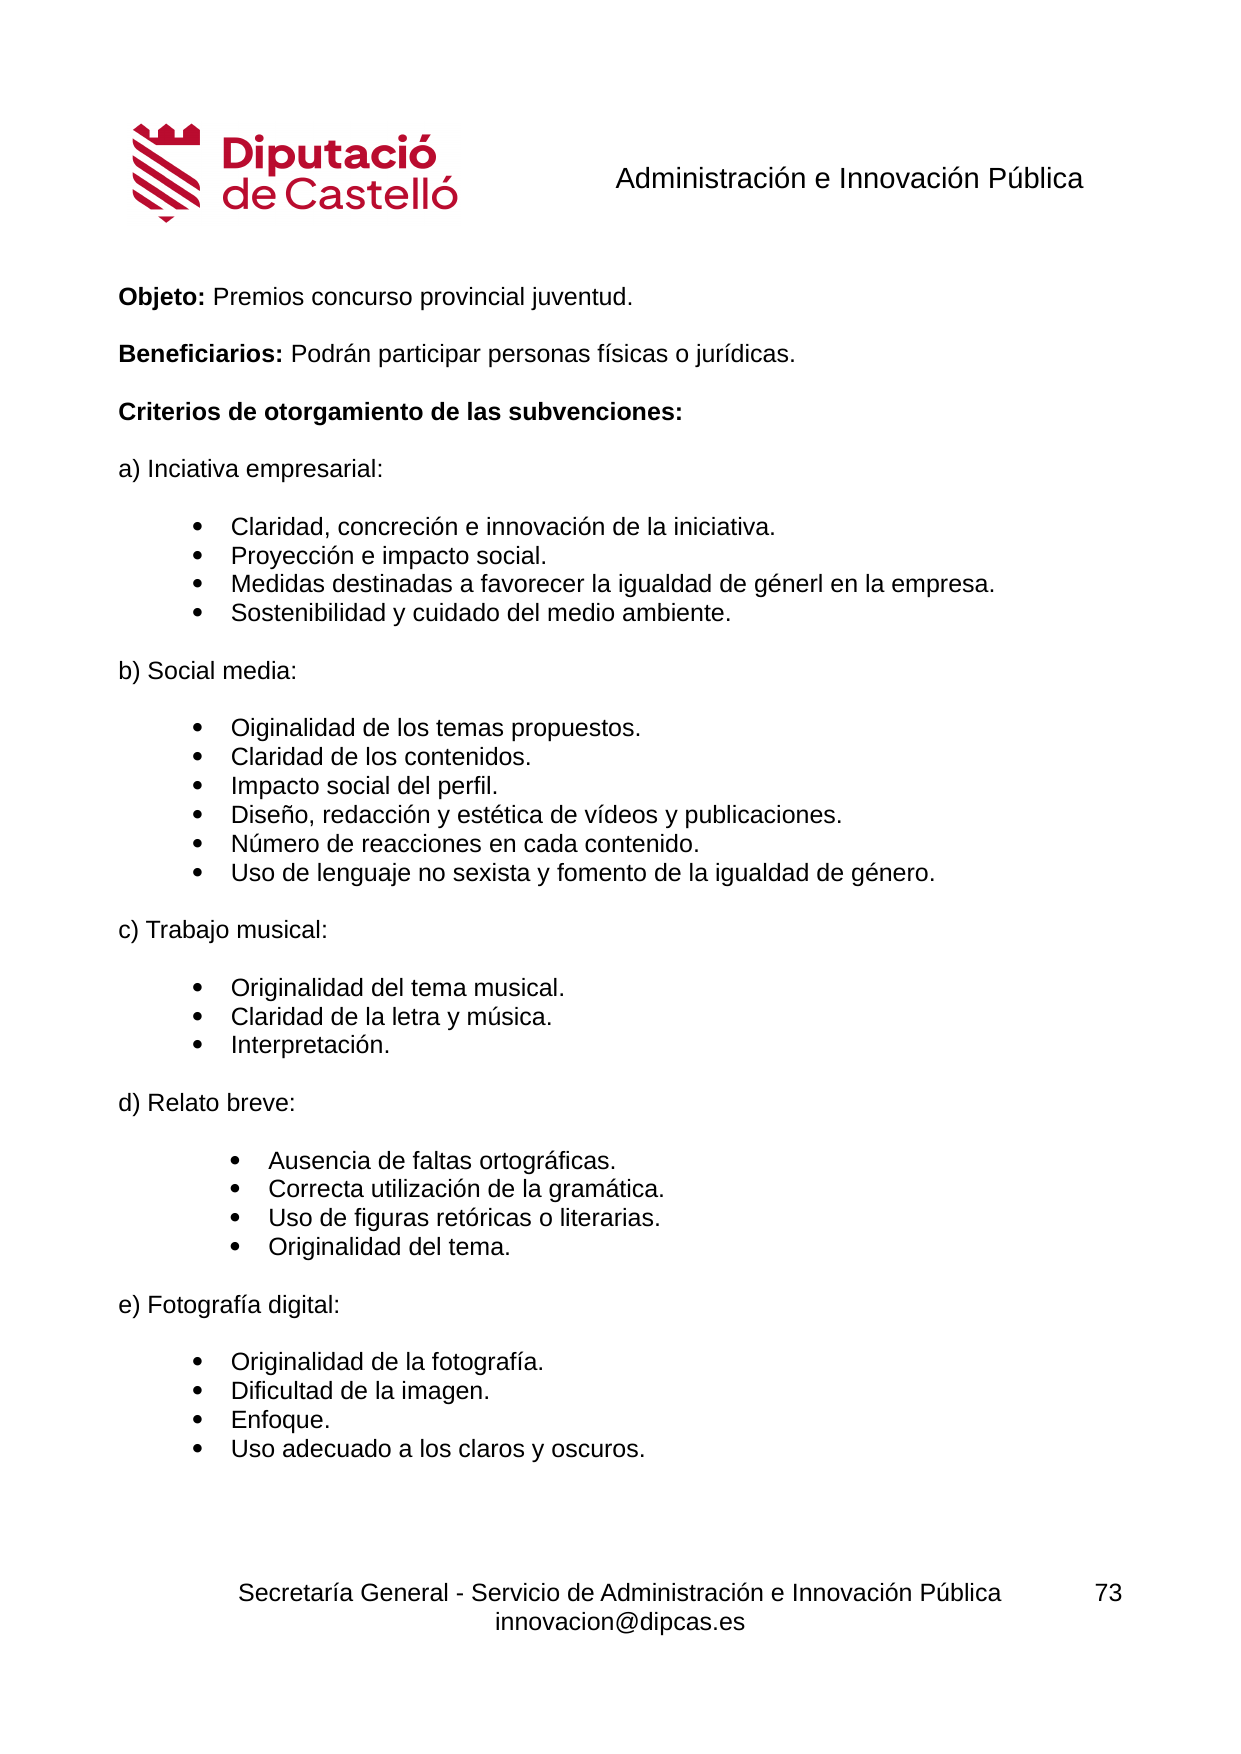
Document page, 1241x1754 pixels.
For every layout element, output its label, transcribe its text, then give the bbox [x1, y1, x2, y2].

list Originalidad del tema. [231, 1232, 1122, 1261]
list Uso de figuras retóricas o literarias. [231, 1203, 1122, 1232]
list Uso de lenguaje no sexista y fomento de la igualdad de género. [193, 858, 1122, 887]
text d) Relato breve: [118, 1088, 1122, 1117]
list Medidas destinadas a favorecer la igualdad de génerl en la empresa. [193, 569, 1122, 598]
list Sostenibilidad y cuidado del medio ambiente. [193, 598, 1122, 627]
list Correcta utilización de la gramática. [231, 1174, 1122, 1203]
list Claridad de la letra y música. [193, 1002, 1122, 1031]
list Interpretación. [193, 1031, 1122, 1059]
list Claridad, concreción e innovación de la iniciativa. [193, 512, 1122, 541]
text c) Trabajo musical: [118, 915, 1122, 944]
list Oiginalidad de los temas propuestos. [193, 713, 1122, 742]
list Proyección e impacto social. [193, 541, 1122, 569]
text Criterios de otorgamiento de las subvenciones: [118, 397, 1122, 426]
text a) Inciativa empresarial: [118, 454, 1122, 483]
list Diseño, redacción y estética de vídeos y publicaciones. [193, 800, 1122, 829]
list Claridad de los contenidos. [193, 742, 1122, 771]
list Originalidad del tema musical. [193, 973, 1122, 1002]
list Uso adecuado a los claros y oscuros. [193, 1434, 1122, 1463]
text Objeto: Premios concurso provincial juventud. [118, 282, 1122, 311]
text e) Fotografía digital: [118, 1290, 1122, 1318]
list Dificultad de la imagen. [193, 1376, 1122, 1405]
list Enfoque. [193, 1405, 1122, 1434]
list Impacto social del perfil. [193, 771, 1122, 800]
list Número de reacciones en cada contenido. [193, 829, 1122, 858]
text Beneficiarios: Podrán participar personas físicas o jurídicas. [118, 339, 1122, 368]
text b) Social media: [118, 656, 1122, 685]
list Ausencia de faltas ortográficas. [231, 1146, 1122, 1174]
list Originalidad de la fotografía. [193, 1347, 1122, 1376]
